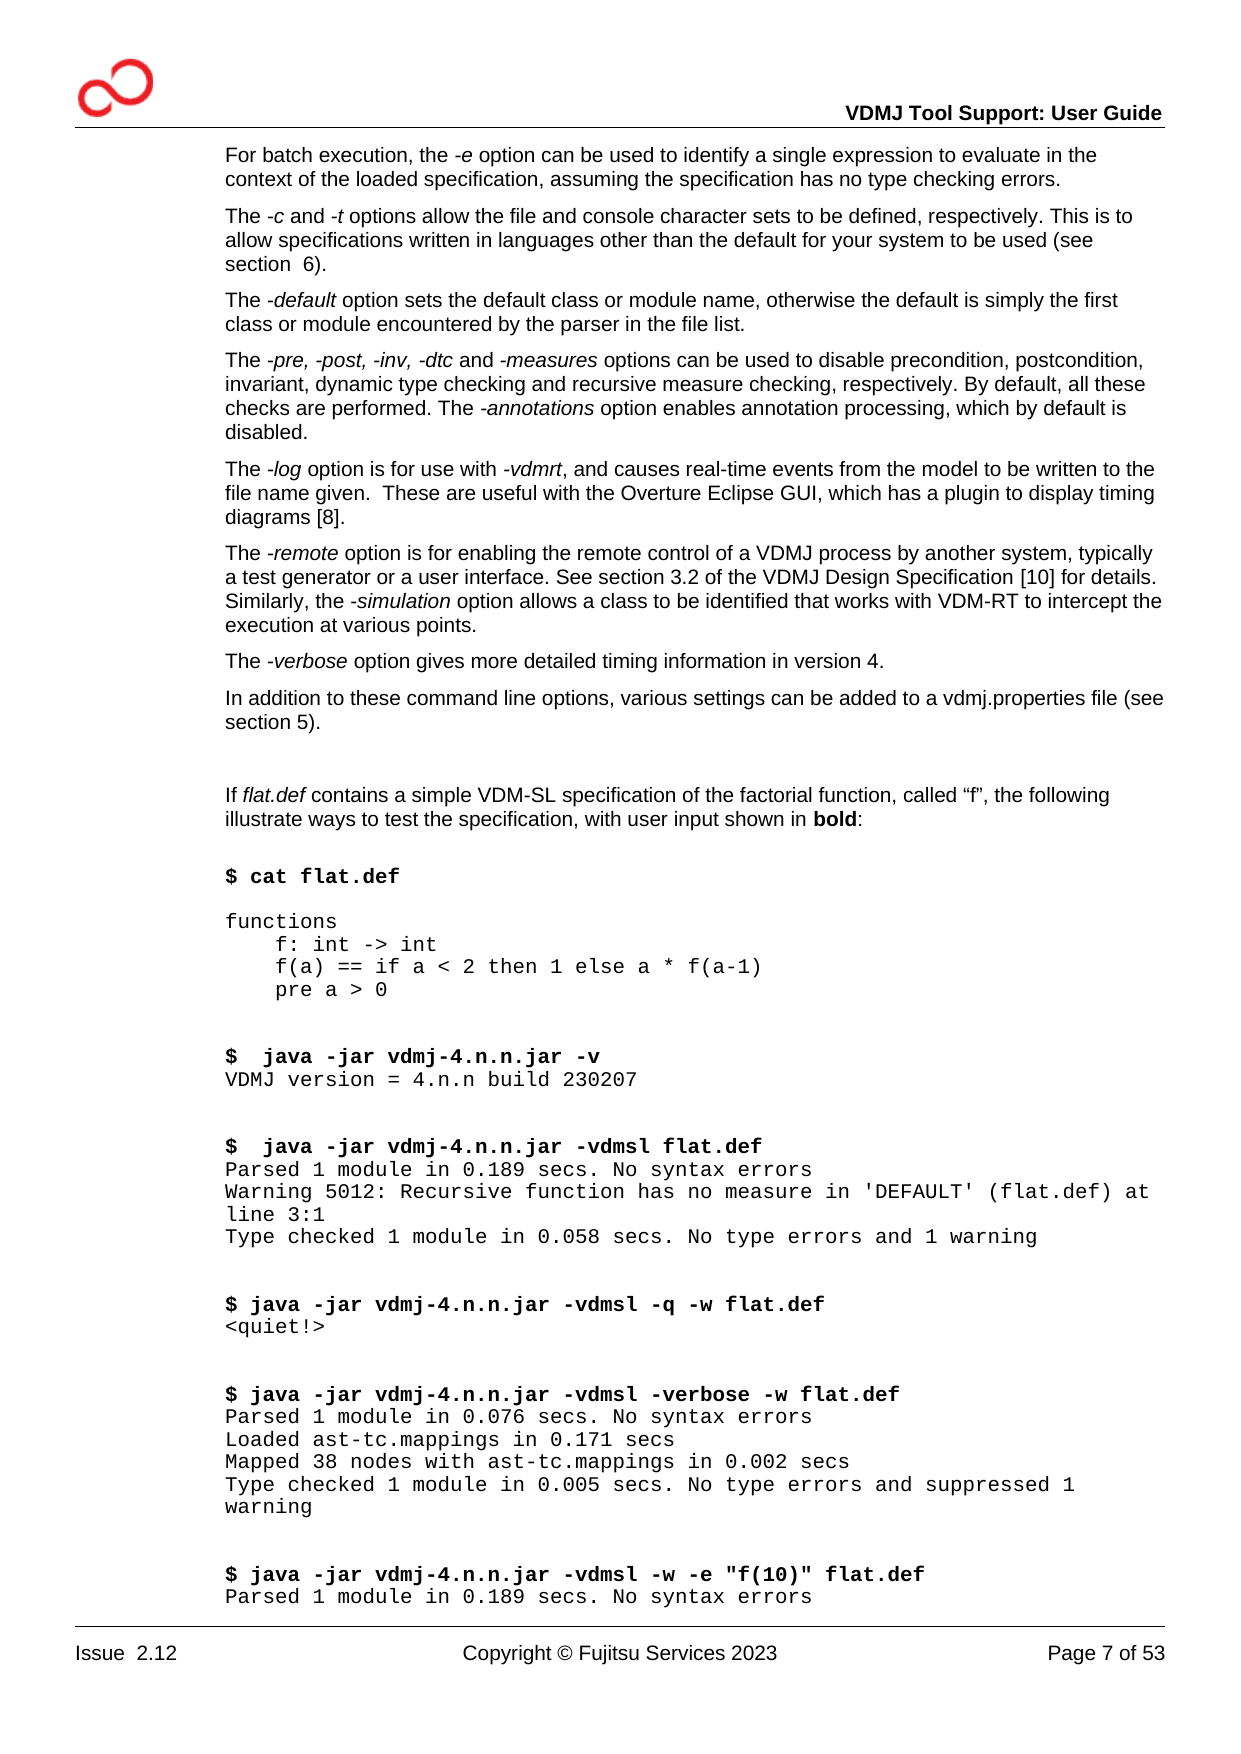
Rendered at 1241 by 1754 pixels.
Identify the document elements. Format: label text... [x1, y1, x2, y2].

text Type checked 1 module in 0.005 secs. No type errors and suppressed 1 warning [225, 1473, 1165, 1518]
text The -c and -t options allow the file and console character sets to be defined, respectively. This is to allow specifications written in languages other than the default for your system to be used (see section 6). [225, 204, 1165, 276]
text Parsed 1 module in 0.076 secs. No syntax errors [225, 1406, 1165, 1428]
text $ java -jar vdmj-4.n.n.jar -vdmsl -verbose -w flat.def [225, 1383, 1165, 1406]
text Mapped 38 nodes with ast-tc.mappings in 0.002 secs [225, 1451, 1165, 1473]
text The -log option is for use with -vdmrt, and causes real-time events from the model to be written to the file name given. These are useful with the Overture Eclipse GUI, which has a plugin to display timing diagrams [8]. [225, 457, 1165, 529]
text $ java -jar vdmj-4.n.n.jar -vdmsl -q -w flat.def [225, 1293, 1165, 1316]
text Loaded ast-tc.mappings in 0.171 secs [225, 1428, 1165, 1451]
picture [78, 52, 153, 127]
text In addition to these command line options, various settings can be added to a vdmj.properties file (see section 5). [225, 686, 1165, 734]
text If flat.def contains a simple VDM-SL specification of the factorial function, called “f”, the following illustrate ways to test the specification, with user input shown in bold: [225, 783, 1165, 831]
text The -remote option is for enabling the remote control of a VDMJ process by another system, typically a test generator or a user interface. See section 3.2 of the VDMJ Design Specification [10] for details. Similarly, the -simulation option allows a class to be identified that works with VDM-RT to intercept the execution at various points. [225, 541, 1165, 637]
text The -default option sets the default class or module name, otherwise the default is simply the first class or module encountered by the parser in the file list. [225, 288, 1165, 336]
text $ java -jar vdmj-4.n.n.jar -vdmsl flat.def [225, 1136, 1165, 1158]
text pre a > 0 [225, 978, 1165, 1001]
text The -pre, -post, -inv, -dtc and -measures options can be used to disable precondition, postcondition, invariant, dynamic type checking and recursive measure checking, respectively. By default, all these checks are performed. The -annotations option enables annotation processing, which by default is disabled. [225, 349, 1165, 444]
text Parsed 1 module in 0.189 secs. No syntax errors [225, 1158, 1165, 1181]
text Type checked 1 module in 0.058 secs. No type errors and 1 warning [225, 1226, 1165, 1248]
text f(a) == if a < 2 then 1 else a * f(a-1) [225, 956, 1165, 978]
text f: int -> int [225, 933, 1165, 956]
text Parsed 1 module in 0.189 secs. No syntax errors [225, 1586, 1165, 1608]
text For batch execution, the -e option can be used to identify a single expression to evaluate in the context of the loaded specification, assuming the specification has no type checking errors. [225, 143, 1165, 191]
text VDMJ version = 4.n.n build 230207 [225, 1068, 1165, 1091]
text $ java -jar vdmj-4.n.n.jar -v [225, 1046, 1165, 1068]
text functions [225, 911, 1165, 933]
text $ java -jar vdmj-4.n.n.jar -vdmsl -w -e "f(10)" flat.def [225, 1563, 1165, 1586]
text <quiet!> [225, 1316, 1165, 1338]
text Warning 5012: Recursive function has no measure in 'DEFAULT' (flat.def) at line 3:1 [225, 1181, 1165, 1226]
text $ cat flat.def [225, 866, 1165, 888]
text The -verbose option gives more detailed timing information in version 4. [225, 650, 1165, 674]
